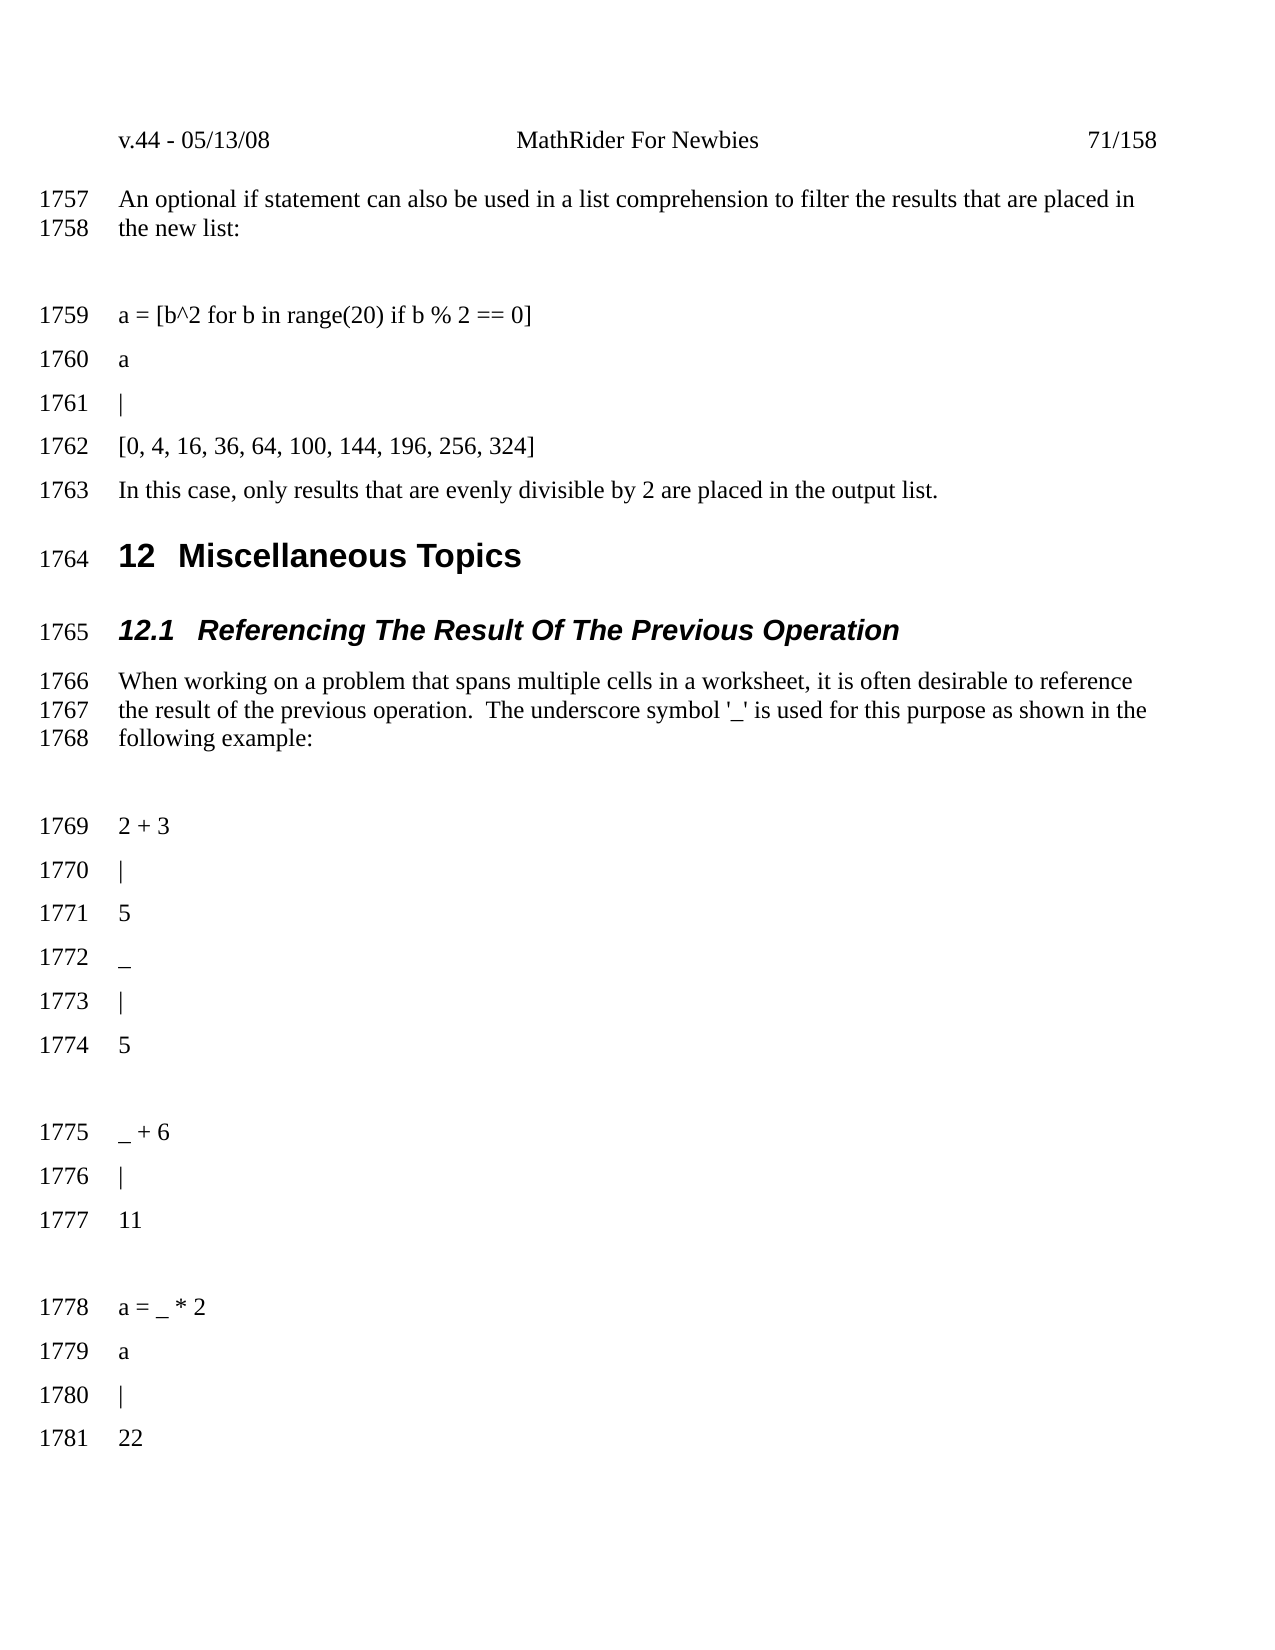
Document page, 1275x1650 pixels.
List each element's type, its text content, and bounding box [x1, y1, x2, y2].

text | [118, 1161, 1157, 1190]
text 2 + 3 [118, 811, 1157, 840]
text | [118, 986, 1157, 1015]
text 5 [118, 898, 1157, 927]
text _ [118, 942, 1157, 971]
text | [118, 388, 1157, 416]
text _ + 6 [118, 1117, 1157, 1146]
text a = [b^2 for b in range(20) if b % 2 == 0] [118, 300, 1157, 329]
text 11 [118, 1205, 1157, 1233]
text | [118, 1380, 1157, 1408]
text An optional if statement can also be used in a list comprehension to filter the results that are placed in the new list: [118, 184, 1157, 241]
text a [118, 344, 1157, 373]
text [0, 4, 16, 36, 64, 100, 144, 196, 256, 324] [118, 431, 1157, 460]
subtitle Miscellaneous Topics [118, 536, 1157, 575]
text 5 [118, 1030, 1157, 1058]
text a = _ * 2 [118, 1292, 1157, 1321]
text | [118, 855, 1157, 883]
text When working on a problem that spans multiple cells in a worksheet, it is often desirable to reference the result of the previous operation. The underscore symbol '_' is used for this purpose as shown in the following example: [118, 666, 1157, 752]
text In this case, only results that are evenly divisible by 2 are placed in the output list. [118, 475, 1157, 504]
text 22 [118, 1423, 1157, 1452]
subtitle Referencing The Result Of The Previous Operation [118, 612, 1157, 646]
text a [118, 1336, 1157, 1365]
